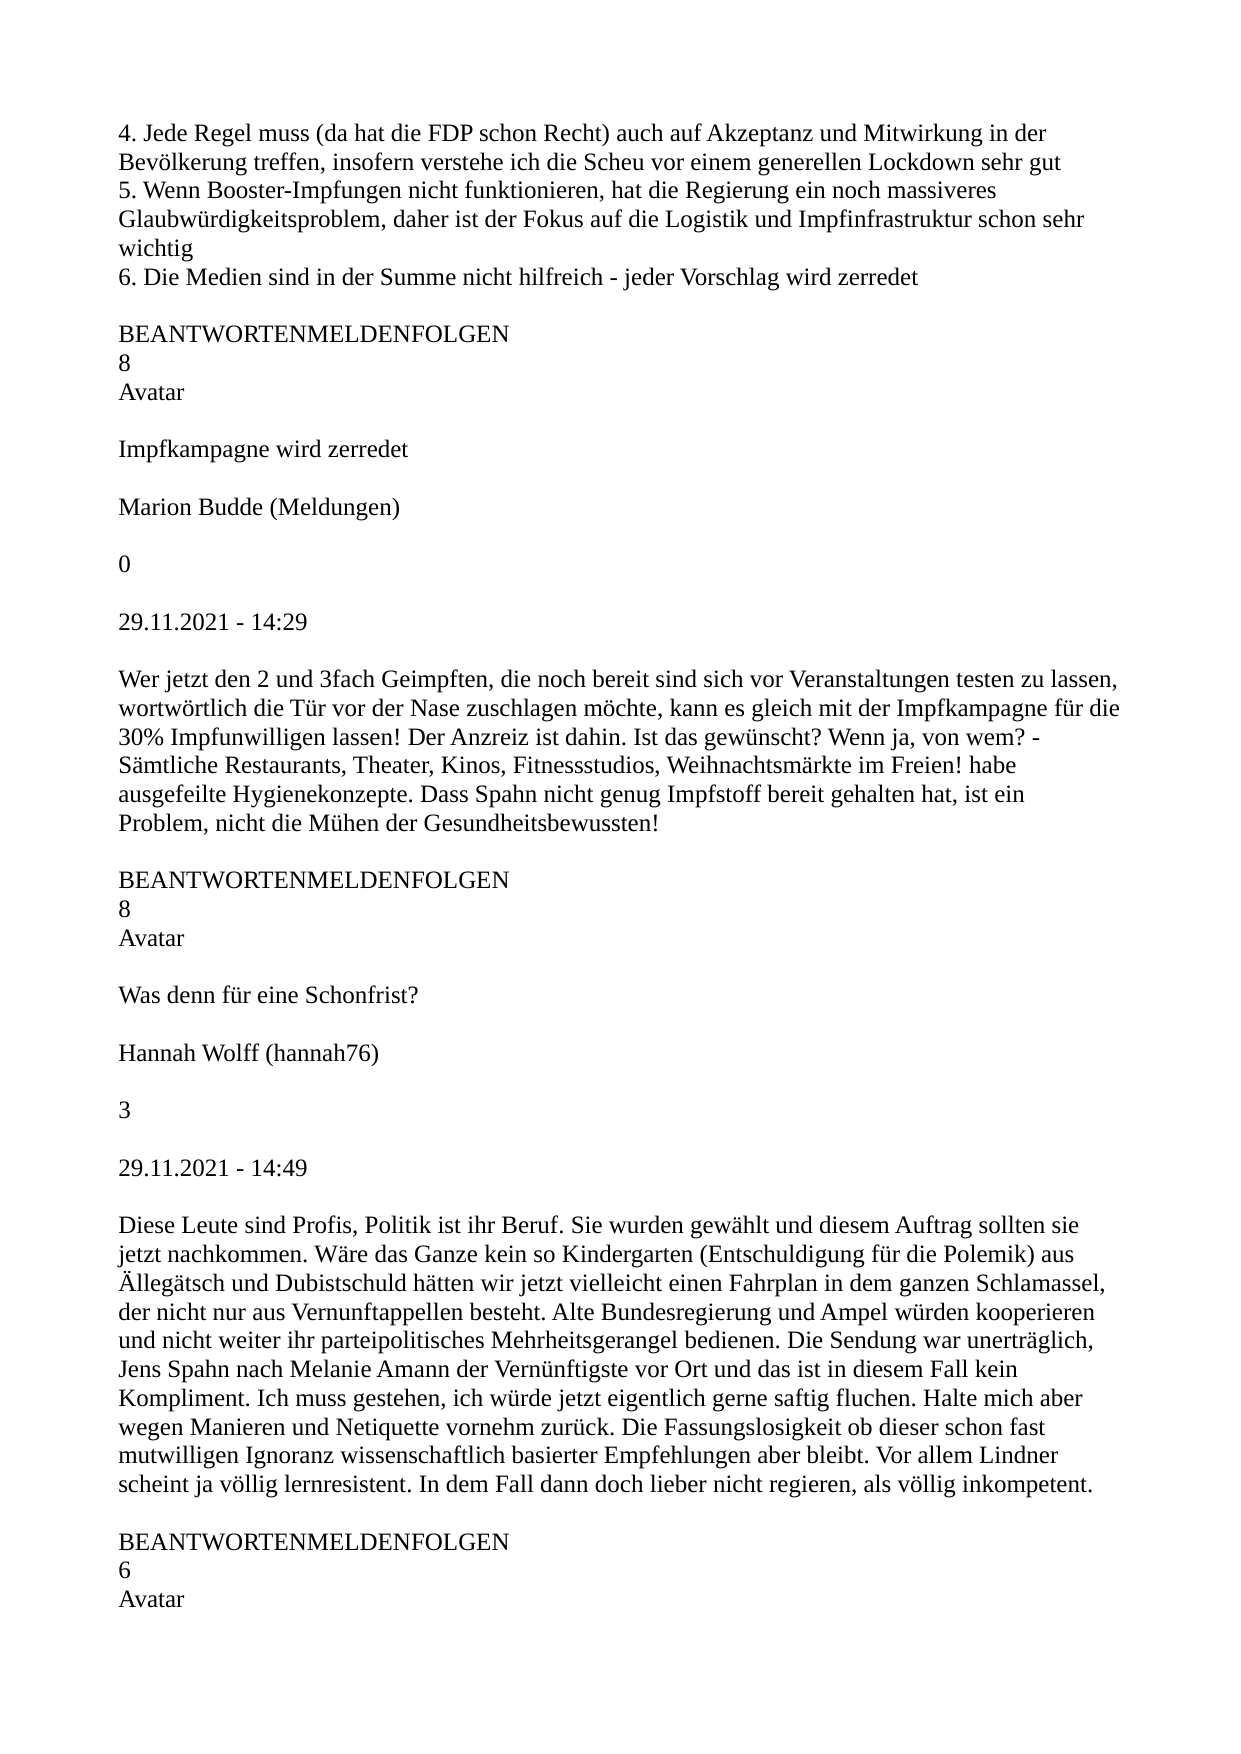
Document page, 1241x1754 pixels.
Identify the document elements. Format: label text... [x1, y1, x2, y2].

text Wer jetzt den 2 und 3fach Geimpften, die noch bereit sind sich vor Veranstaltungen testen zu lassen, wortwörtlich die Tür vor der Nase zuschlagen möchte, kann es gleich mit der Impfkampagne für die 30% Impfunwilligen lassen! Der Anzreiz ist dahin. Ist das gewünscht? Wenn ja, von wem? - Sämtliche Restaurants, Theater, Kinos, Fitnessstudios, Weihnachtsmärkte im Freien! habe ausgefeilte Hygienekonzepte. Dass Spahn nicht genug Impfstoff bereit gehalten hat, ist ein Problem, nicht die Mühen der Gesundheitsbewussten! [118, 664, 1122, 837]
text 5. Wenn Booster-Impfungen nicht funktionieren, hat die Regierung ein noch massiveres Glaubwürdigkeitsproblem, daher ist der Fokus auf die Logistik und Impfinfrastruktur schon sehr wichtig [118, 176, 1122, 262]
text BEANTWORTENMELDENFOLGEN [118, 866, 1122, 894]
text BEANTWORTENMELDENFOLGEN [118, 1527, 1122, 1556]
text 4. Jede Regel muss (da hat die FDP schon Recht) auch auf Akzeptanz und Mitwirkung in der Bevölkerung treffen, insofern verstehe ich die Scheu vor einem generellen Lockdown sehr gut [118, 118, 1122, 176]
text Avatar [118, 1584, 1122, 1613]
text 29.11.2021 - 14:29 [118, 607, 1122, 636]
text 8 [118, 348, 1122, 377]
text 6. Die Medien sind in der Summe nicht hilfreich - jeder Vorschlag wird zerredet [118, 262, 1122, 291]
text Diese Leute sind Profis, Politik ist ihr Beruf. Sie wurden gewählt und diesem Auftrag sollten sie jetzt nachkommen. Wäre das Ganze kein so Kindergarten (Entschuldigung für die Polemik) aus Ällegätsch und Dubistschuld hätten wir jetzt vielleicht einen Fahrplan in dem ganzen Schlamassel, der nicht nur aus Vernunftappellen besteht. Alte Bundesregierung und Ampel würden kooperieren und nicht weiter ihr parteipolitisches Mehrheitsgerangel bedienen. Die Sendung war unerträglich, Jens Spahn nach Melanie Amann der Vernünftigste vor Ort und das ist in diesem Fall kein Kompliment. Ich muss gestehen, ich würde jetzt eigentlich gerne saftig fluchen. Halte mich aber wegen Manieren und Netiquette vornehm zurück. Die Fassungslosigkeit ob dieser schon fast mutwilligen Ignoranz wissenschaftlich basierter Empfehlungen aber bleibt. Vor allem Lindner scheint ja völlig lernresistent. In dem Fall dann doch lieber nicht regieren, als völlig inkompetent. [118, 1211, 1122, 1498]
text 6 [118, 1556, 1122, 1584]
text Avatar [118, 923, 1122, 952]
text Hannah Wolff (hannah76) [118, 1038, 1122, 1067]
text Was denn für eine Schonfrist? [118, 981, 1122, 1009]
text 3 [118, 1096, 1122, 1124]
text Avatar [118, 377, 1122, 406]
text 29.11.2021 - 14:49 [118, 1153, 1122, 1182]
text 0 [118, 549, 1122, 578]
text Impfkampagne wird zerredet [118, 434, 1122, 463]
text BEANTWORTENMELDENFOLGEN [118, 319, 1122, 348]
text Marion Budde (Meldungen) [118, 492, 1122, 521]
text 8 [118, 894, 1122, 923]
